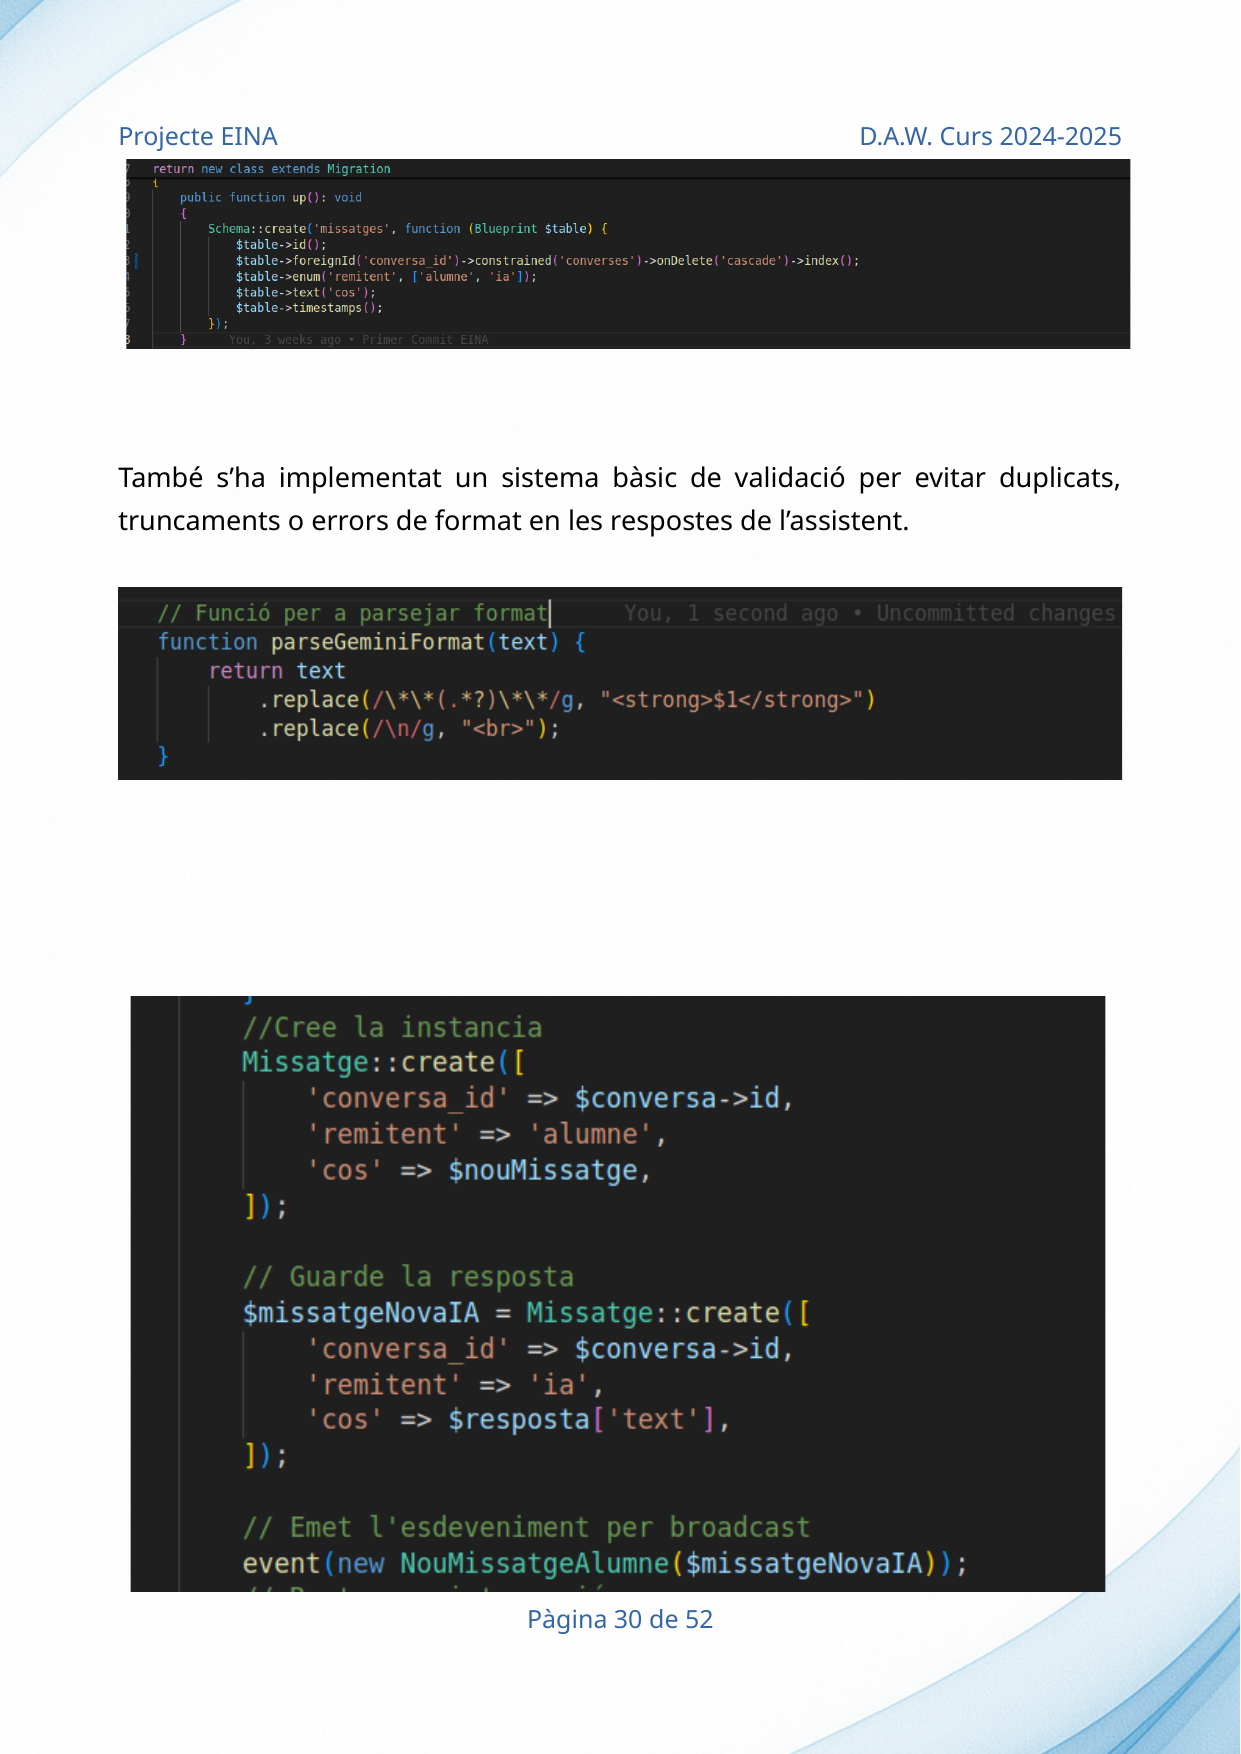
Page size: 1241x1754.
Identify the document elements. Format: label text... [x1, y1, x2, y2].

picture [0, 0, 1241, 1754]
text També s’ha implementat un sistema bàsic de validació per evitar duplicats, truncaments o errors de format en les respostes de l’assistent. [118, 459, 1122, 538]
